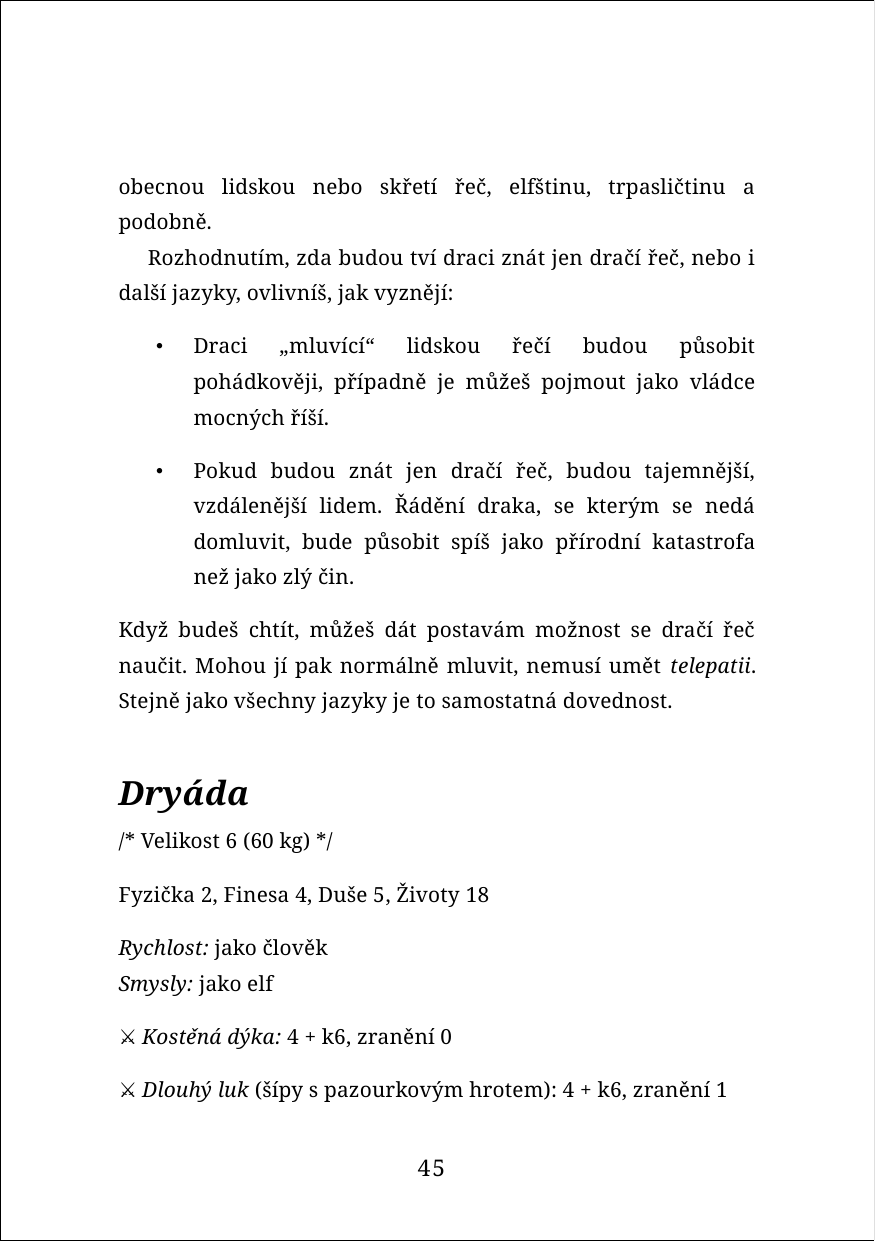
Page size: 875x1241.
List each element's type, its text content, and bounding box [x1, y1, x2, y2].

text Když budeš chtít, můžeš dát postavám možnost se dračí řeč naučit. Mohou jí pak normálně mluvit, nemusí umět telepatii. Stejně jako všechny jazyky je to samostatná dovednost. [118, 616, 756, 715]
text Rychlost: jako člověk [118, 933, 756, 962]
text Smysly: jako elf [118, 969, 756, 997]
text ⚔ Dlouhý luk (šípy s pazourkovým hrotem): 4 + k6, zranění 1 [118, 1075, 756, 1103]
text /* Velikost 6 (60 kg) */ [118, 827, 756, 855]
text obecnou lidskou nebo skřetí řeč, elfštinu, trpasličtinu a podobně. Rozhodnutím, zda budou tví draci znát jen dračí řeč, nebo i další jazyky, ovlivníš, jak vyznějí: [118, 172, 756, 307]
list Pokud budou znát jen dračí řeč, budou tajemnější, vzdálenější lidem. Řádění draka, se kterým se nedá domluvit, bude působit spíš jako přírodní katastrofa než jako zlý čin. [156, 456, 756, 591]
text Fyzička 2, Finesa 4, Duše 5, Životy 18 [118, 880, 756, 908]
text ⚔ Kostěná dýka: 4 + k6, zranění 0 [118, 1022, 756, 1050]
list Draci „mluvící“ lidskou řečí budou působit pohádkověji, případně je můžeš pojmout jako vládce mocných říší. [156, 332, 756, 431]
subtitle Dryáda [118, 769, 756, 815]
